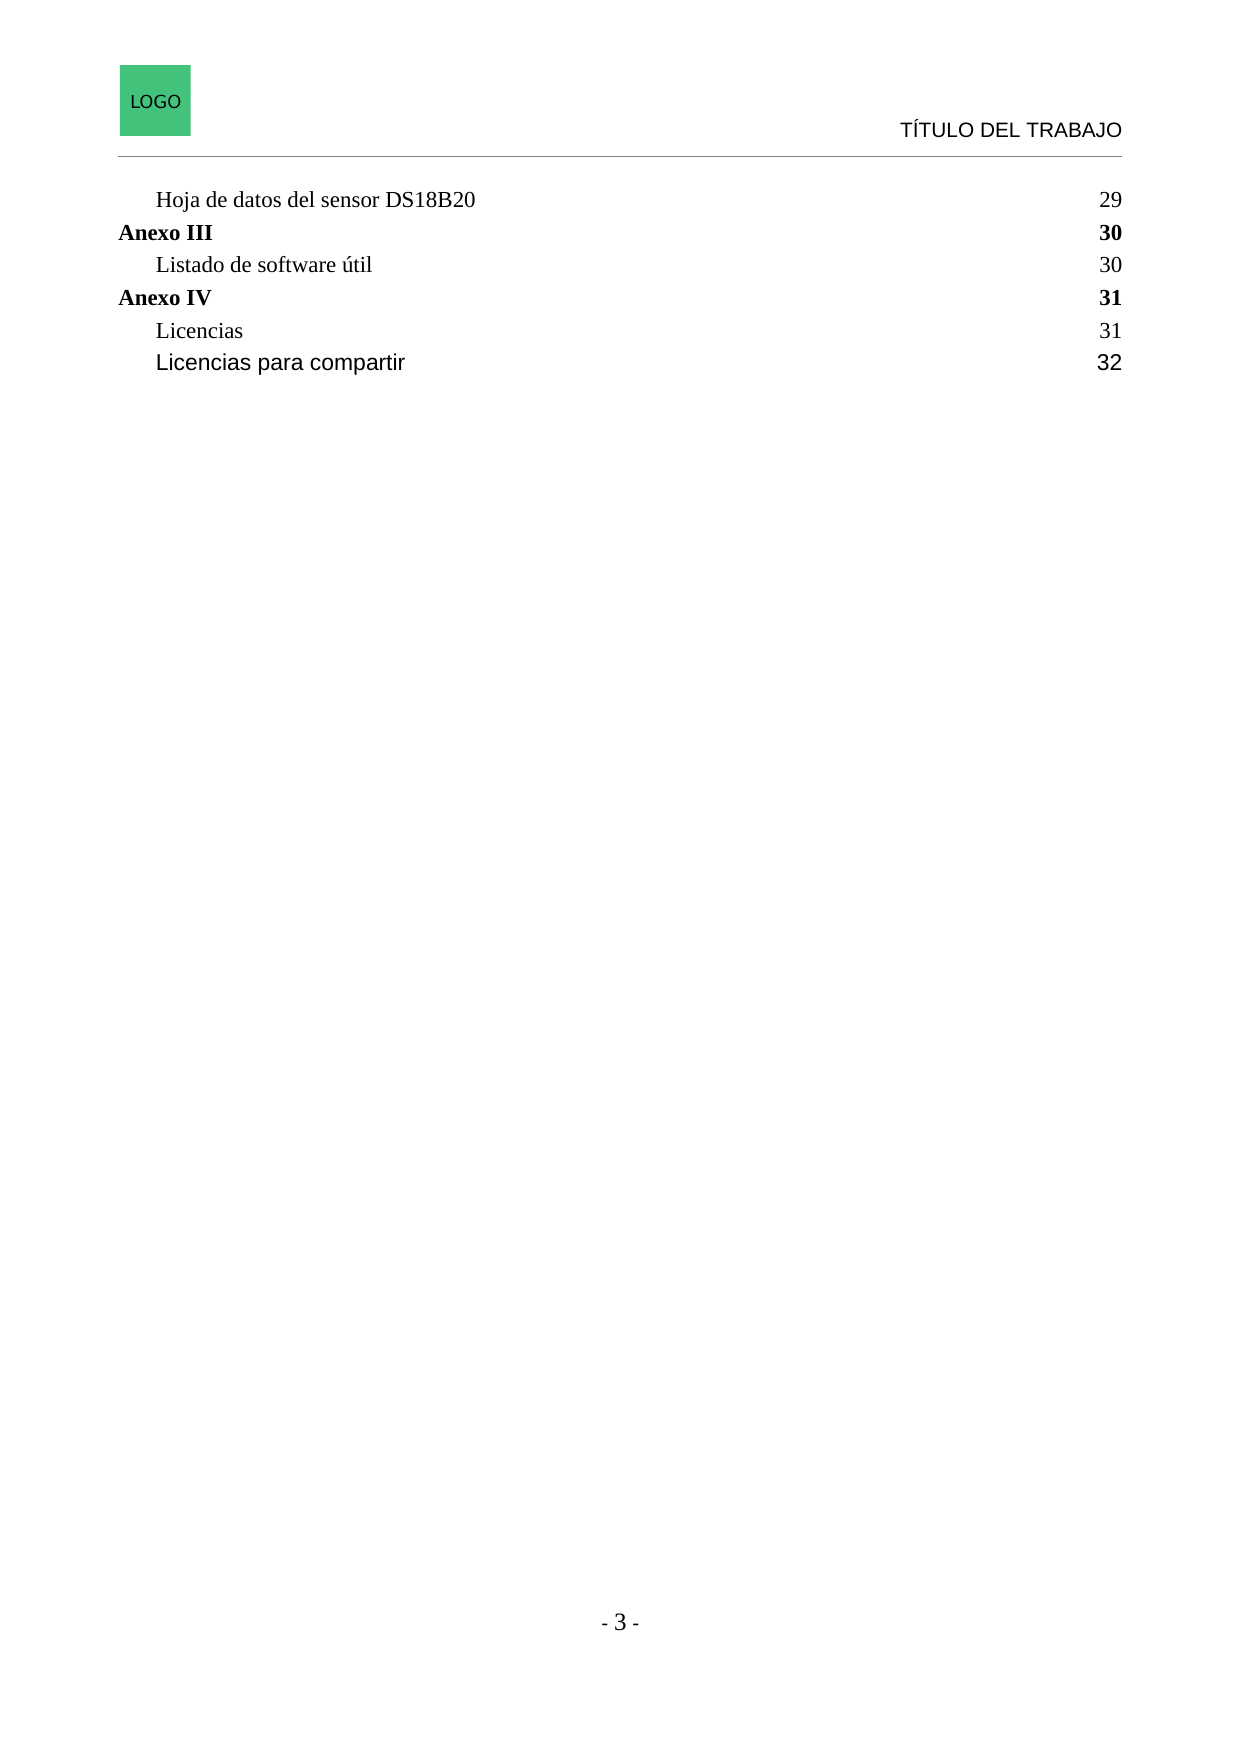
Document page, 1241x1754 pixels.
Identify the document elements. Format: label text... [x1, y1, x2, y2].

picture [119, 65, 191, 136]
text Licencias para compartir 32 [156, 349, 1122, 376]
text Anexo IV 31 [118, 284, 1122, 311]
text Licencias 31 [156, 317, 1122, 343]
text Hoja de datos del sensor DS18B20 29 [156, 186, 1122, 213]
text Listado de software útil 30 [156, 252, 1122, 278]
text Anexo III 30 [118, 219, 1122, 245]
